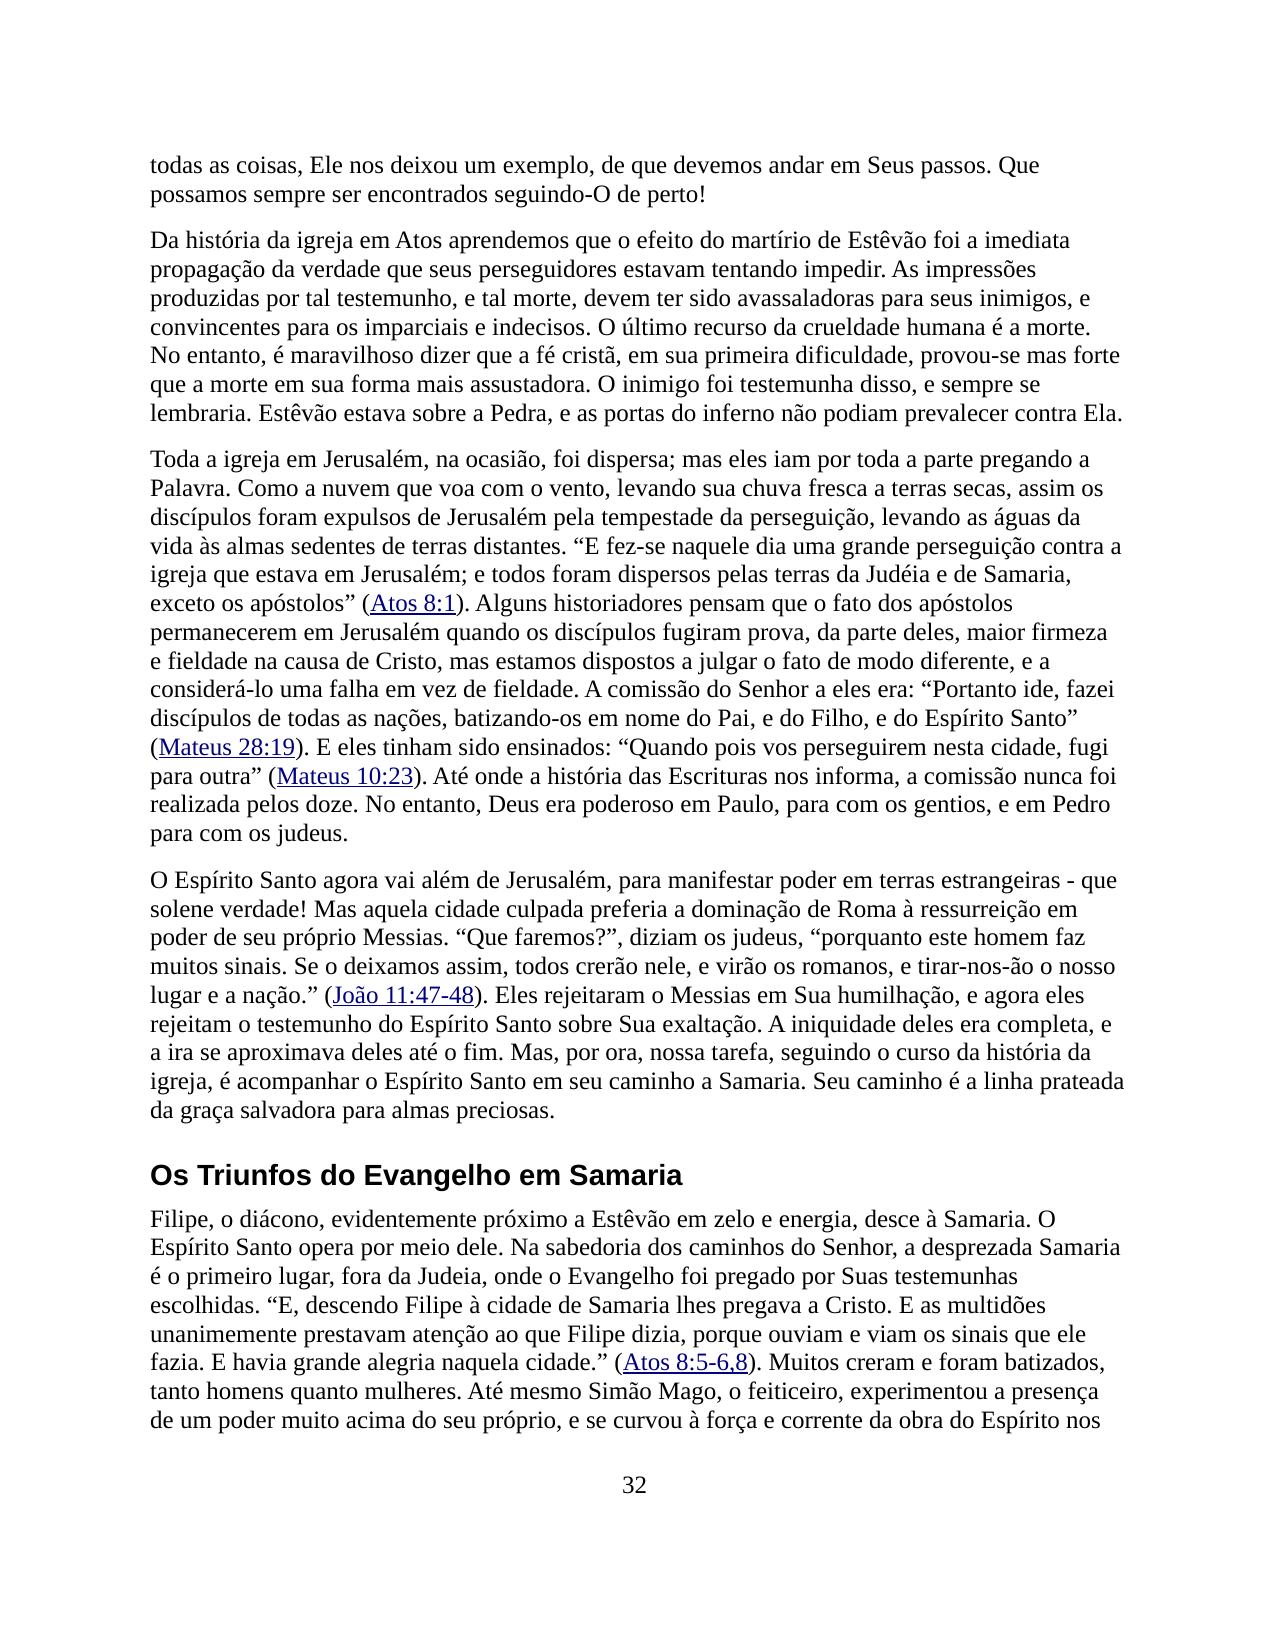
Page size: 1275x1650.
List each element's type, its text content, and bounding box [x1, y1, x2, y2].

text Filipe, o diácono, evidentemente próximo a Estêvão em zelo e energia, desce à Samaria. O Espírito Santo opera por meio dele. Na sabedoria dos caminhos do Senhor, a desprezada Samaria é o primeiro lugar, fora da Judeia, onde o Evangelho foi pregado por Suas testemunhas escolhidas. “E, descendo Filipe à cidade de Samaria lhes pregava a Cristo. E as multidões unanimemente prestavam atenção ao que Filipe dizia, porque ouviam e viam os sinais que ele fazia. E havia grande alegria naquela cidade.” (Atos 8:5-6,8). Muitos creram e foram batizados, tanto homens quanto mulheres. Até mesmo Simão Mago, o feiticeiro, experimentou a presença de um poder muito acima do seu próprio, e se curvou à força e corrente da obra do Espírito nos [150, 1204, 1125, 1434]
subtitle Os Triunfos do Evangelho em Samaria [150, 1158, 1125, 1191]
text todas as coisas, Ele nos deixou um exemplo, de que devemos andar em Seus passos. Que possamos sempre ser encontrados seguindo-O de perto! [150, 150, 1125, 207]
text Toda a igreja em Jerusalém, na ocasião, foi dispersa; mas eles iam por toda a parte pregando a Palavra. Como a nuvem que voa com o vento, levando sua chuva fresca a terras secas, assim os discípulos foram expulsos de Jerusalém pela tempestade da perseguição, levando as águas da vida às almas sedentes de terras distantes. “E fez-se naquele dia uma grande perseguição contra a igreja que estava em Jerusalém; e todos foram dispersos pelas terras da Judéia e de Samaria, exceto os apóstolos” (Atos 8:1). Alguns historiadores pensam que o fato dos apóstolos permanecerem em Jerusalém quando os discípulos fugiram prova, da parte deles, maior firmeza e fieldade na causa de Cristo, mas estamos dispostos a julgar o fato de modo diferente, e a considerá-lo uma falha em vez de fieldade. A comissão do Senhor a eles era: “Portanto ide, fazei discípulos de todas as nações, batizando-os em nome do Pai, e do Filho, e do Espírito Santo” (Mateus 28:19). E eles tinham sido ensinados: “Quando pois vos perseguirem nesta cidade, fugi para outra” (Mateus 10:23). Até onde a história das Escrituras nos informa, a comissão nunca foi realizada pelos doze. No entanto, Deus era poderoso em Paulo, para com os gentios, e em Pedro para com os judeus. [150, 444, 1125, 847]
text O Espírito Santo agora vai além de Jerusalém, para manifestar poder em terras estrangeiras - que solene verdade! Mas aquela cidade culpada preferia a dominação de Roma à ressurreição em poder de seu próprio Messias. “Que faremos?”, diziam os judeus, “porquanto este homem faz muitos sinais. Se o deixamos assim, todos crerão nele, e virão os romanos, e tirar-nos-ão o nosso lugar e a nação.” (João 11:47-48). Eles rejeitaram o Messias em Sua humilhação, e agora eles rejeitam o testemunho do Espírito Santo sobre Sua exaltação. A iniquidade deles era completa, e a ira se aproximava deles até o fim. Mas, por ora, nossa tarefa, seguindo o curso da história da igreja, é acompanhar o Espírito Santo em seu caminho a Samaria. Seu caminho é a linha prateada da graça salvadora para almas preciosas. [150, 865, 1125, 1124]
text Da história da igreja em Atos aprendemos que o efeito do martírio de Estêvão foi a imediata propagação da verdade que seus perseguidores estavam tentando impedir. As impressões produzidas por tal testemunho, e tal morte, devem ter sido avassaladoras para seus inimigos, e convincentes para os imparciais e indecisos. O último recurso da crueldade humana é a morte. No entanto, é maravilhoso dizer que a fé cristã, em sua primeira dificuldade, provou-se mas forte que a morte em sua forma mais assustadora. O inimigo foi testemunha disso, e sempre se lembraria. Estêvão estava sobre a Pedra, e as portas do inferno não podiam prevalecer contra Ela. [150, 225, 1125, 427]
